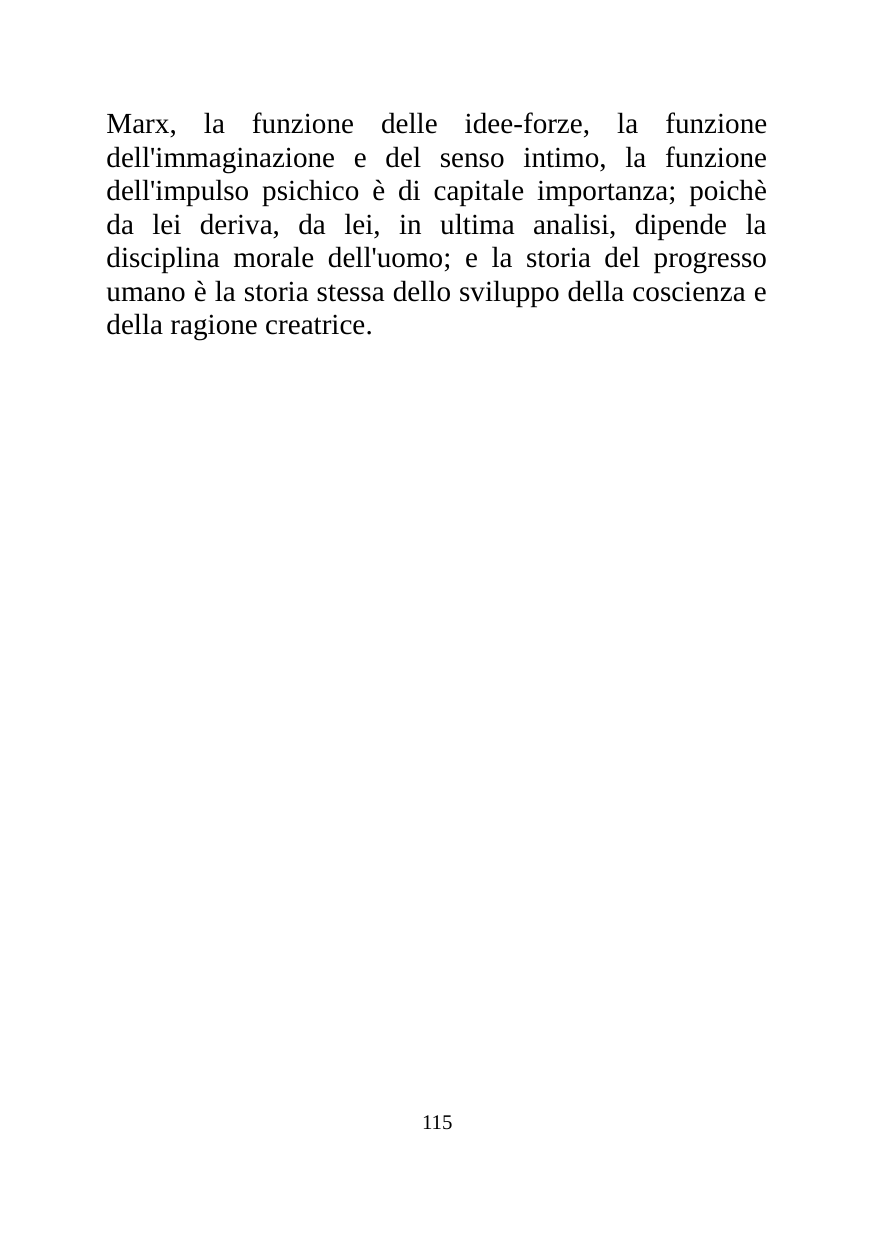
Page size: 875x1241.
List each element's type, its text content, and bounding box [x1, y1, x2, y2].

text Marx, la funzione delle idee-forze, la funzione dell'immaginazione e del senso intimo, la funzione dell'impulso psichico è di capitale importanza; poichè da lei deriva, da lei, in ultima analisi, dipende la disciplina morale dell'uomo; e la storia del progresso umano è la storia stessa dello sviluppo della coscienza e della ragione creatrice. [106, 106, 768, 341]
